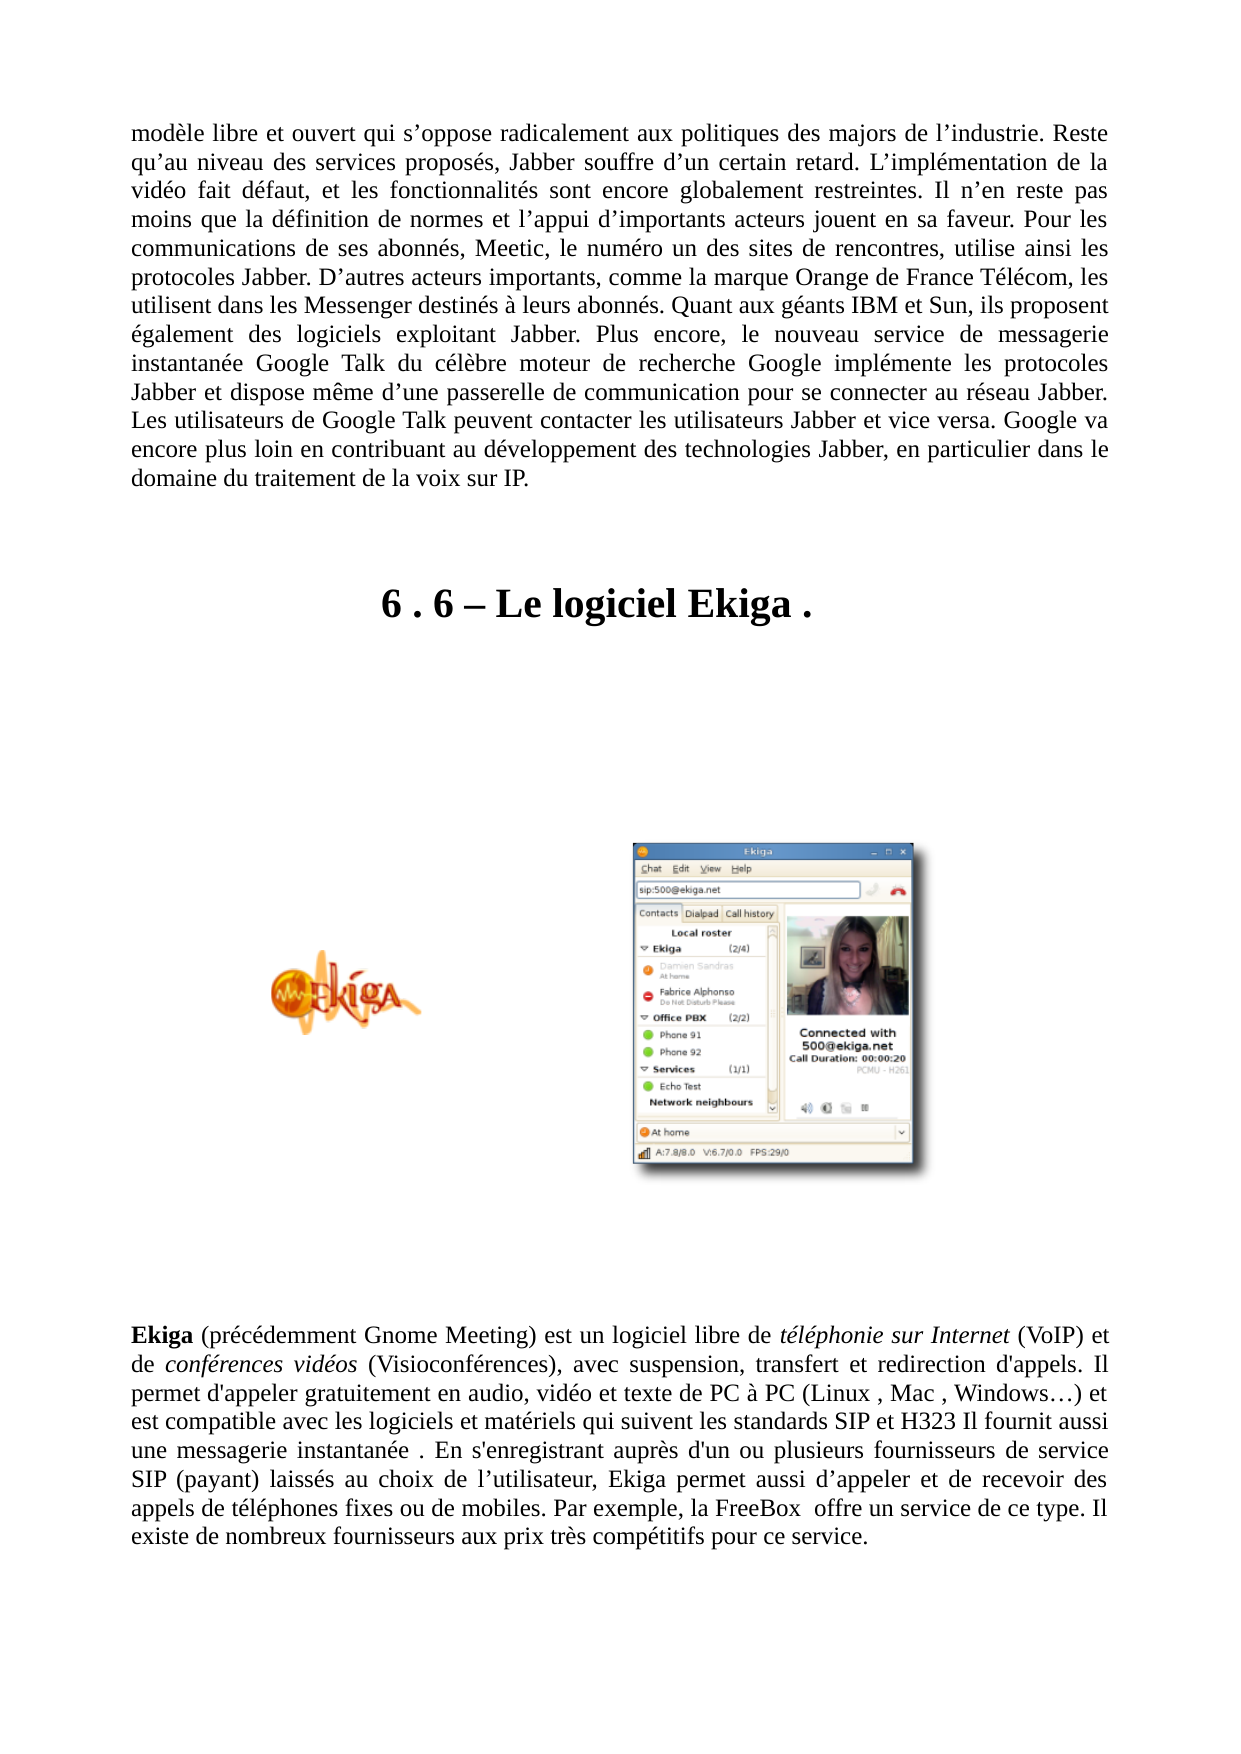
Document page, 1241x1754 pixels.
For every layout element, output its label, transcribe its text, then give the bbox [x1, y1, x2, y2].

text 6 . 6 – Le logiciel Ekiga . [131, 578, 1109, 626]
picture [625, 836, 940, 1190]
text Ekiga (précédemment Gnome Meeting) est un logiciel libre de téléphonie sur Internet (VoIP) et de conférences vidéos (Visioconférences), avec suspension, transfert et redirection d'appels. Il permet d'appeler gratuitement en audio, vidéo et texte de PC à PC (Linux , Mac , Windows…) et est compatible avec les logiciels et matériels qui suivent les standards SIP et H323 Il fournit aussi une messagerie instantanée . En s'enregistrant auprès d'un ou plusieurs fournisseurs de service SIP (payant) laissés au choix de l’utilisateur, Ekiga permet aussi d’appeler et de recevoir des appels de téléphones fixes ou de mobiles. Par exemple, la FreeBox offre un service de ce type. Il existe de nombreux fournisseurs aux prix très compétitifs pour ce service. [131, 1320, 1109, 1550]
text modèle libre et ouvert qui s’oppose radicalement aux politiques des majors de l’industrie. Reste qu’au niveau des services proposés, Jabber souffre d’un certain retard. L’implémentation de la vidéo fait défaut, et les fonctionnalités sont encore globalement restreintes. Il n’en reste pas moins que la définition de normes et l’appui d’importants acteurs jouent en sa faveur. Pour les communications de ses abonnés, Meetic, le numéro un des sites de rencontres, utilise ainsi les protocoles Jabber. D’autres acteurs importants, comme la marque Orange de France Télécom, les utilisent dans les Messenger destinés à leurs abonnés. Quant aux géants IBM et Sun, ils proposent également des logiciels exploitant Jabber. Plus encore, le nouveau service de messagerie instantanée Google Talk du célèbre moteur de recherche Google implémente les protocoles Jabber et dispose même d’une passerelle de communication pour se connecter au réseau Jabber. Les utilisateurs de Google Talk peuvent contacter les utilisateurs Jabber et vice versa. Google va encore plus loin en contribuant au développement des technologies Jabber, en particulier dans le domaine du traitement de la voix sur IP. [131, 118, 1109, 492]
picture [271, 950, 422, 1035]
